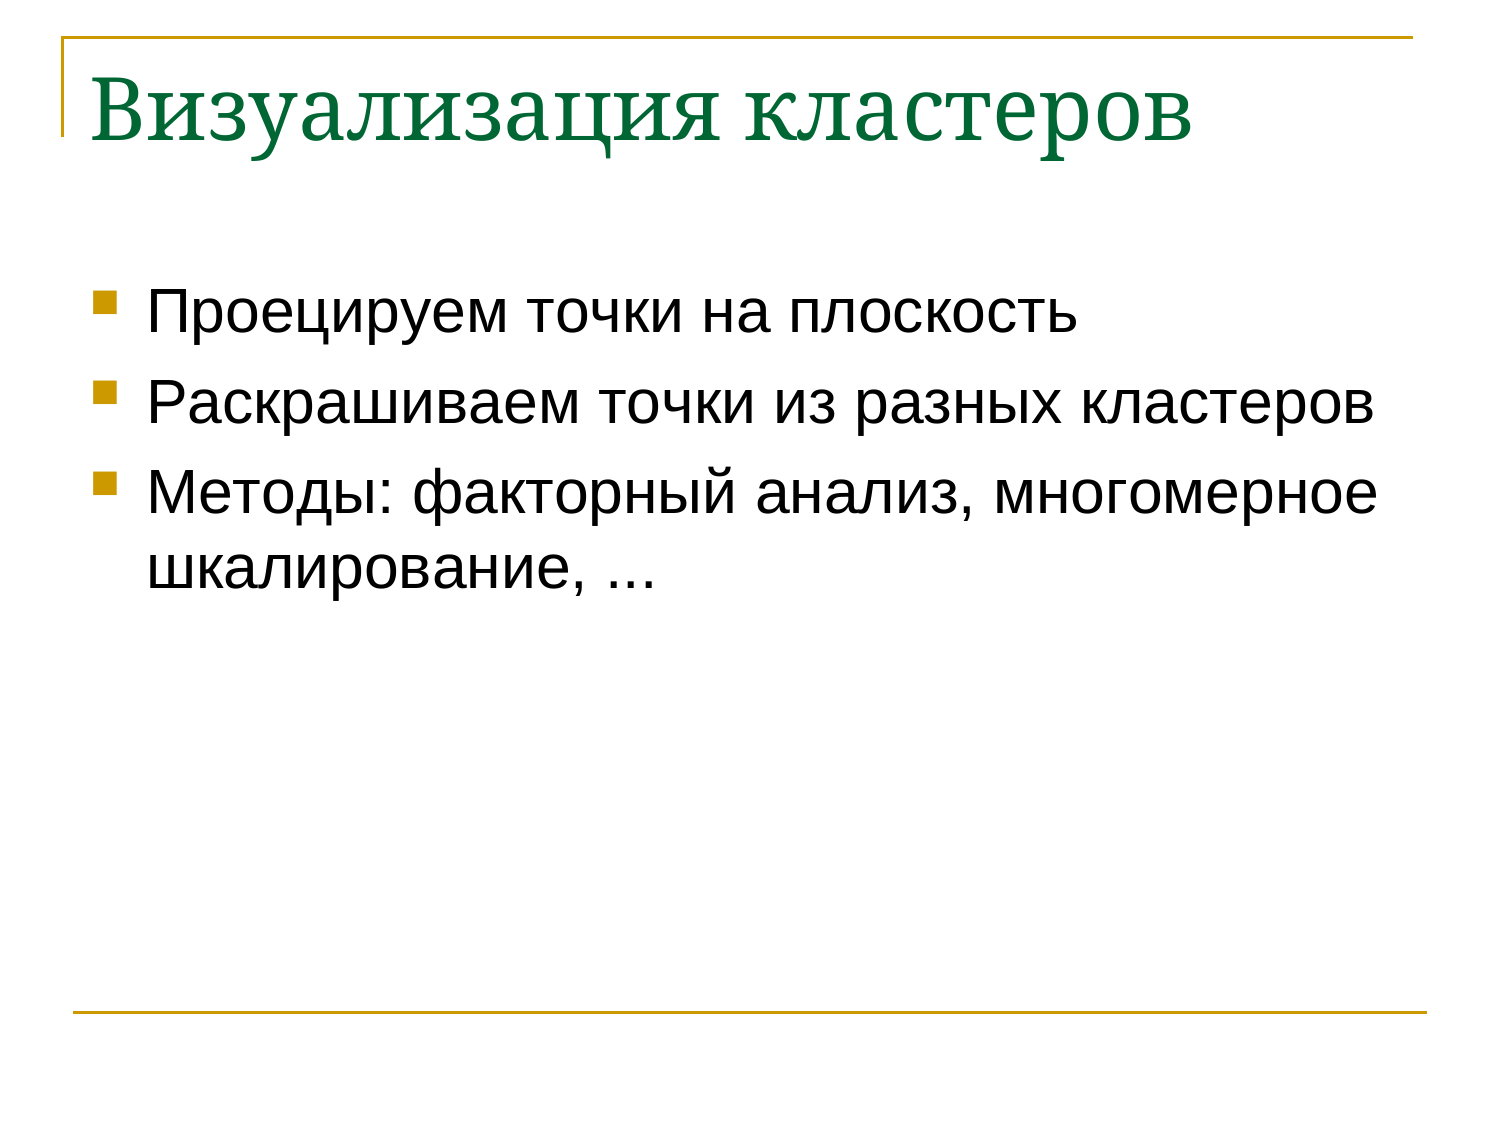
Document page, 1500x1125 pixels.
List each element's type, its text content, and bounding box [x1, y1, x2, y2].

list Проецируем точки на плоскость Раскрашиваем точки из разных кластеров Методы: факторный анализ, многомерное шкалирование, ... [75, 262, 1426, 1006]
title Визуализация кластеров [75, 45, 1426, 233]
